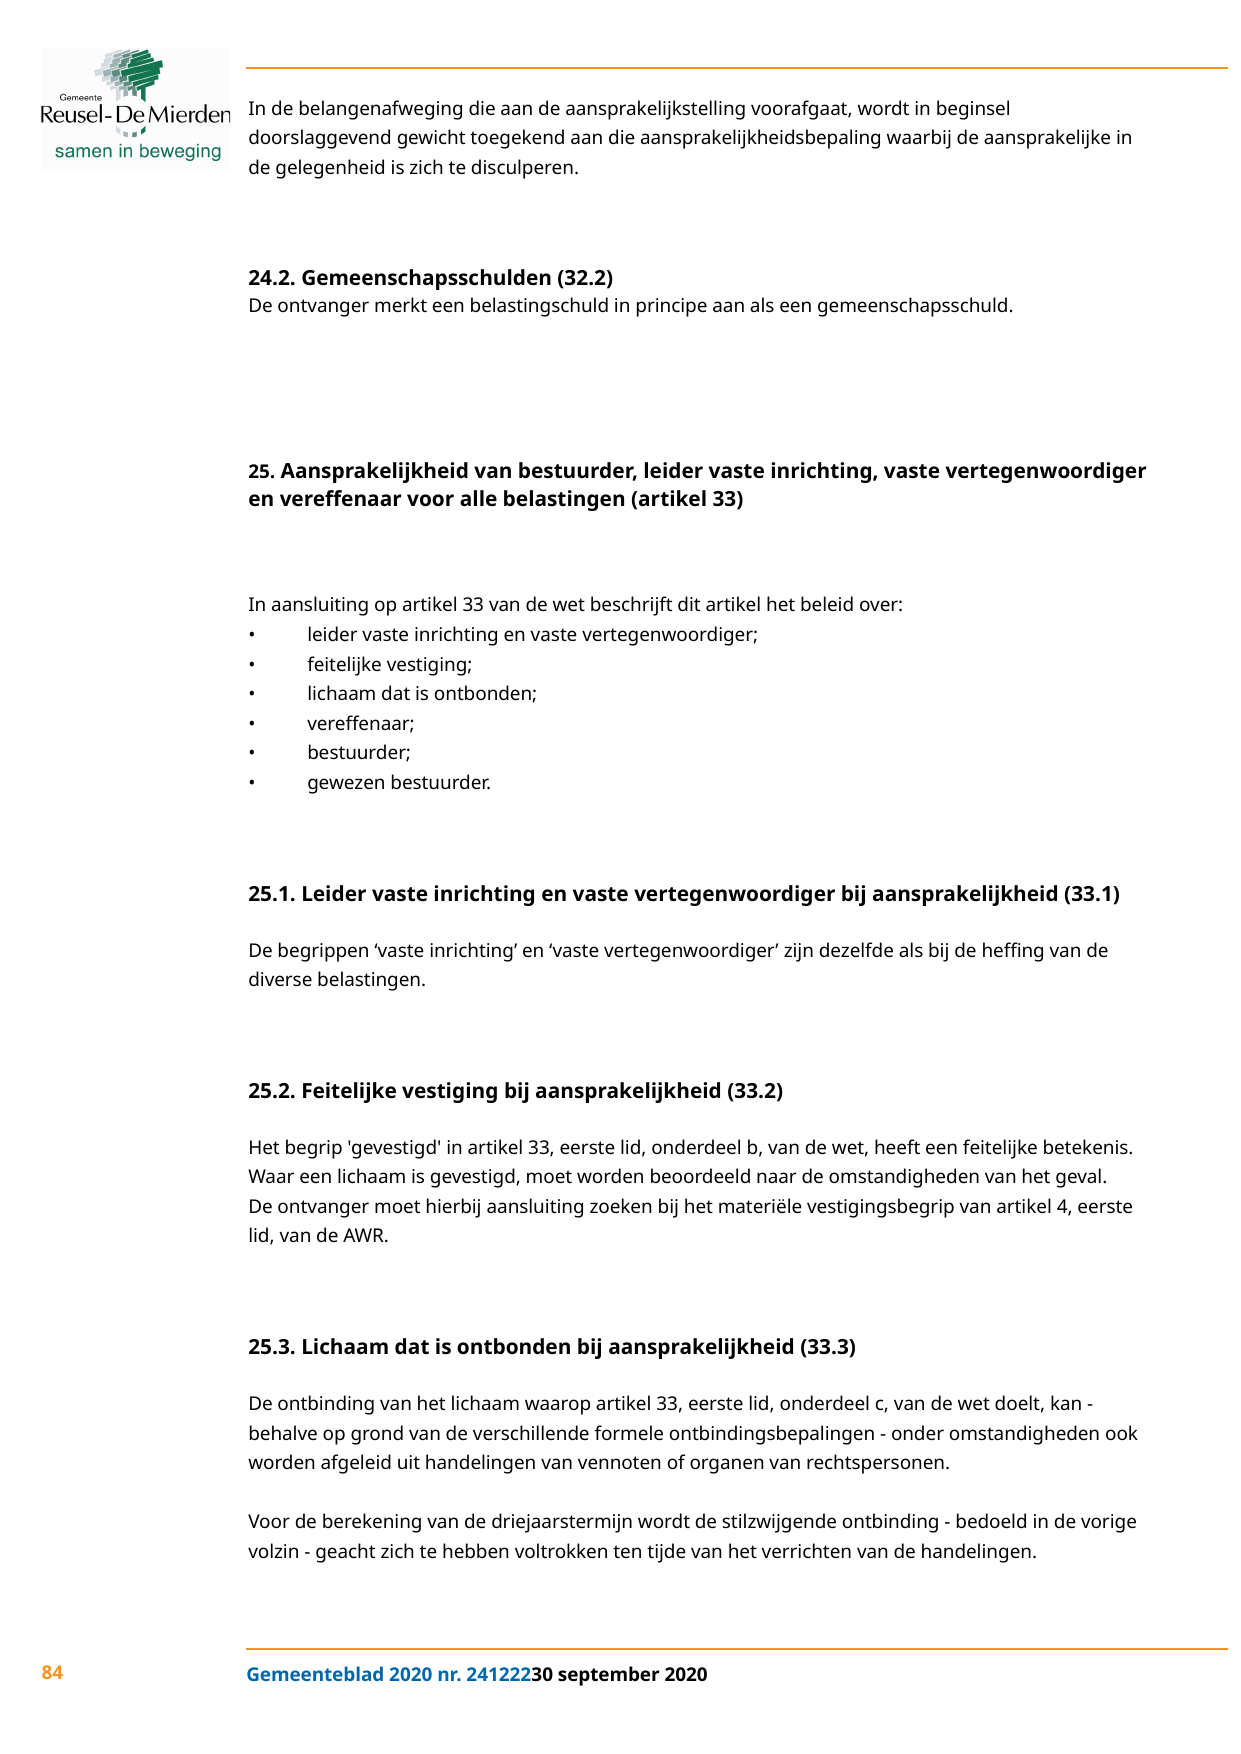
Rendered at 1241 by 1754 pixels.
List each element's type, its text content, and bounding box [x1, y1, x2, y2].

text 25.2. Feitelijke vestiging bij aansprakelijkheid (33.2) [248, 1076, 1152, 1104]
text In de belangenafweging die aan de aansprakelijkstelling voorafgaat, wordt in beginsel doorslaggevend gewicht toegekend aan die aansprakelijkheidsbepaling waarbij de aansprakelijke in de gelegenheid is zich te disculperen. [248, 95, 1152, 180]
list lichaam dat is ontbonden; [248, 680, 1152, 706]
text Het begrip 'gevestigd' in artikel 33, eerste lid, onderdeel b, van de wet, heeft een feitelijke betekenis. Waar een lichaam is gevestigd, moet worden beoordeeld naar de omstandigheden van het geval. [248, 1134, 1152, 1189]
text 25.3. Lichaam dat is ontbonden bij aansprakelijkheid (33.3) [248, 1332, 1152, 1361]
list leider vaste inrichting en vaste vertegenwoordiger; [248, 621, 1152, 647]
text 25.1. Leider vaste inrichting en vaste vertegenwoordiger bij aansprakelijkheid (33.1) [248, 879, 1152, 907]
text De ontvanger moet hierbij aansluiting zoeken bij het materiële vestigingsbegrip van artikel 4, eerste lid, van de AWR. [248, 1193, 1152, 1248]
picture [41, 47, 231, 172]
text De begrippen ‘vaste inrichting’ en ‘vaste vertegenwoordiger’ zijn dezelfde als bij de heffing van de diverse belastingen. [248, 937, 1152, 992]
text 25. Aansprakelijkheid van bestuurder, leider vaste inrichting, vaste vertegenwoordiger en vereffenaar voor alle belastingen (artikel 33) [248, 456, 1152, 513]
list gewezen bestuurder. [248, 769, 1152, 795]
list vereffenaar; [248, 710, 1152, 736]
text In aansluiting op artikel 33 van de wet beschrijft dit artikel het beleid over: [248, 592, 1152, 617]
text De ontvanger merkt een belastingschuld in principe aan als een gemeenschapsschuld. [248, 292, 1152, 318]
list feitelijke vestiging; [248, 651, 1152, 677]
list bestuurder; [248, 739, 1152, 765]
text Voor de berekening van de driejaarstermijn wordt de stilzwijgende ontbinding - bedoeld in de vorige volzin - geacht zich te hebben voltrokken ten tijde van het verrichten van de handelingen. [248, 1509, 1152, 1564]
text 24.2. Gemeenschapsschulden (32.2) [248, 263, 1152, 292]
text De ontbinding van het lichaam waarop artikel 33, eerste lid, onderdeel c, van de wet doelt, kan - behalve op grond van de verschillende formele ontbindingsbepalingen - onder omstandigheden ook worden afgeleid uit handelingen van vennoten of organen van rechtspersonen. [248, 1390, 1152, 1475]
